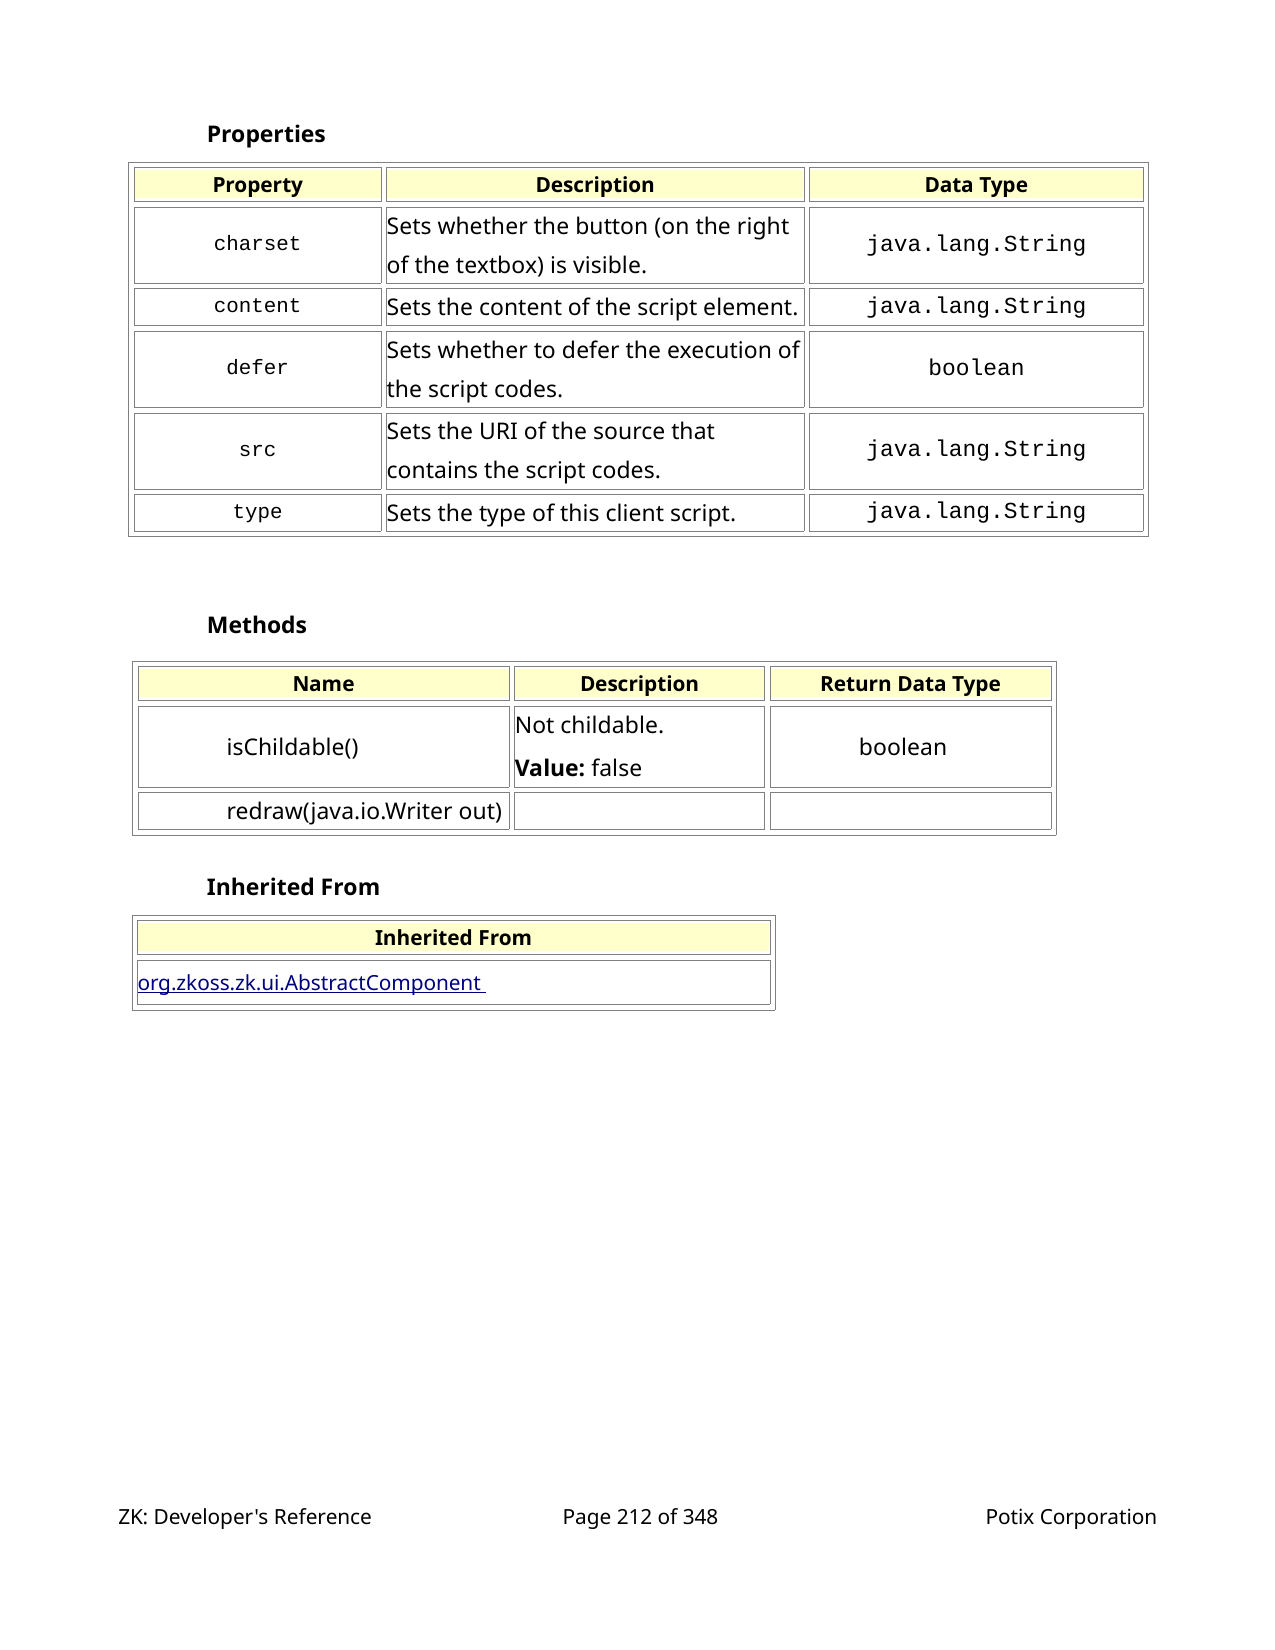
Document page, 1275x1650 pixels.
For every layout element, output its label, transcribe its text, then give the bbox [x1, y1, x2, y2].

table_cell Sets the content of the script element. [384, 283, 806, 325]
table_cell charset [131, 201, 383, 283]
table_cell [512, 787, 767, 829]
table_header Description [512, 662, 767, 700]
table_cell java.lang.String [806, 283, 1146, 325]
table_cell Sets whether the button (on the right of the textbox) is visible. [384, 201, 806, 283]
table_cell [767, 787, 1053, 829]
table_cell type [131, 489, 383, 531]
table_header Data Type [806, 163, 1146, 201]
table_cell boolean [806, 325, 1146, 407]
table_cell Sets the type of this client script. [384, 489, 806, 531]
table_cell java.lang.String [806, 201, 1146, 283]
table_cell Sets whether to defer the execution of the script codes. [384, 325, 806, 407]
table_cell isChildable() [135, 700, 512, 787]
text Methods [207, 609, 1157, 640]
table_cell defer [131, 325, 383, 407]
table_cell [771, 793, 1051, 829]
table_header Name [135, 662, 512, 700]
table_cell java.lang.String [806, 489, 1146, 531]
subtitle Properties [207, 118, 1157, 149]
table_cell Sets the URI of the source that contains the script codes. [384, 407, 806, 488]
table_cell src [131, 407, 383, 488]
table_header Description [384, 163, 806, 201]
table_cell Not childable. Value: false [512, 700, 767, 787]
table_cell content [131, 283, 383, 325]
table_cell java.lang.String [806, 407, 1146, 488]
table_cell redraw(java.io.Writer out) [135, 787, 512, 829]
table_header Property [131, 163, 383, 201]
table_header Inherited From [134, 916, 772, 954]
table_cell [515, 793, 764, 829]
table_header Return Data Type [767, 662, 1053, 700]
table_cell org.zkoss.zk.ui.AbstractComponent [134, 954, 772, 1004]
table_cell boolean [767, 700, 1053, 787]
subtitle Inherited From [207, 871, 1157, 902]
